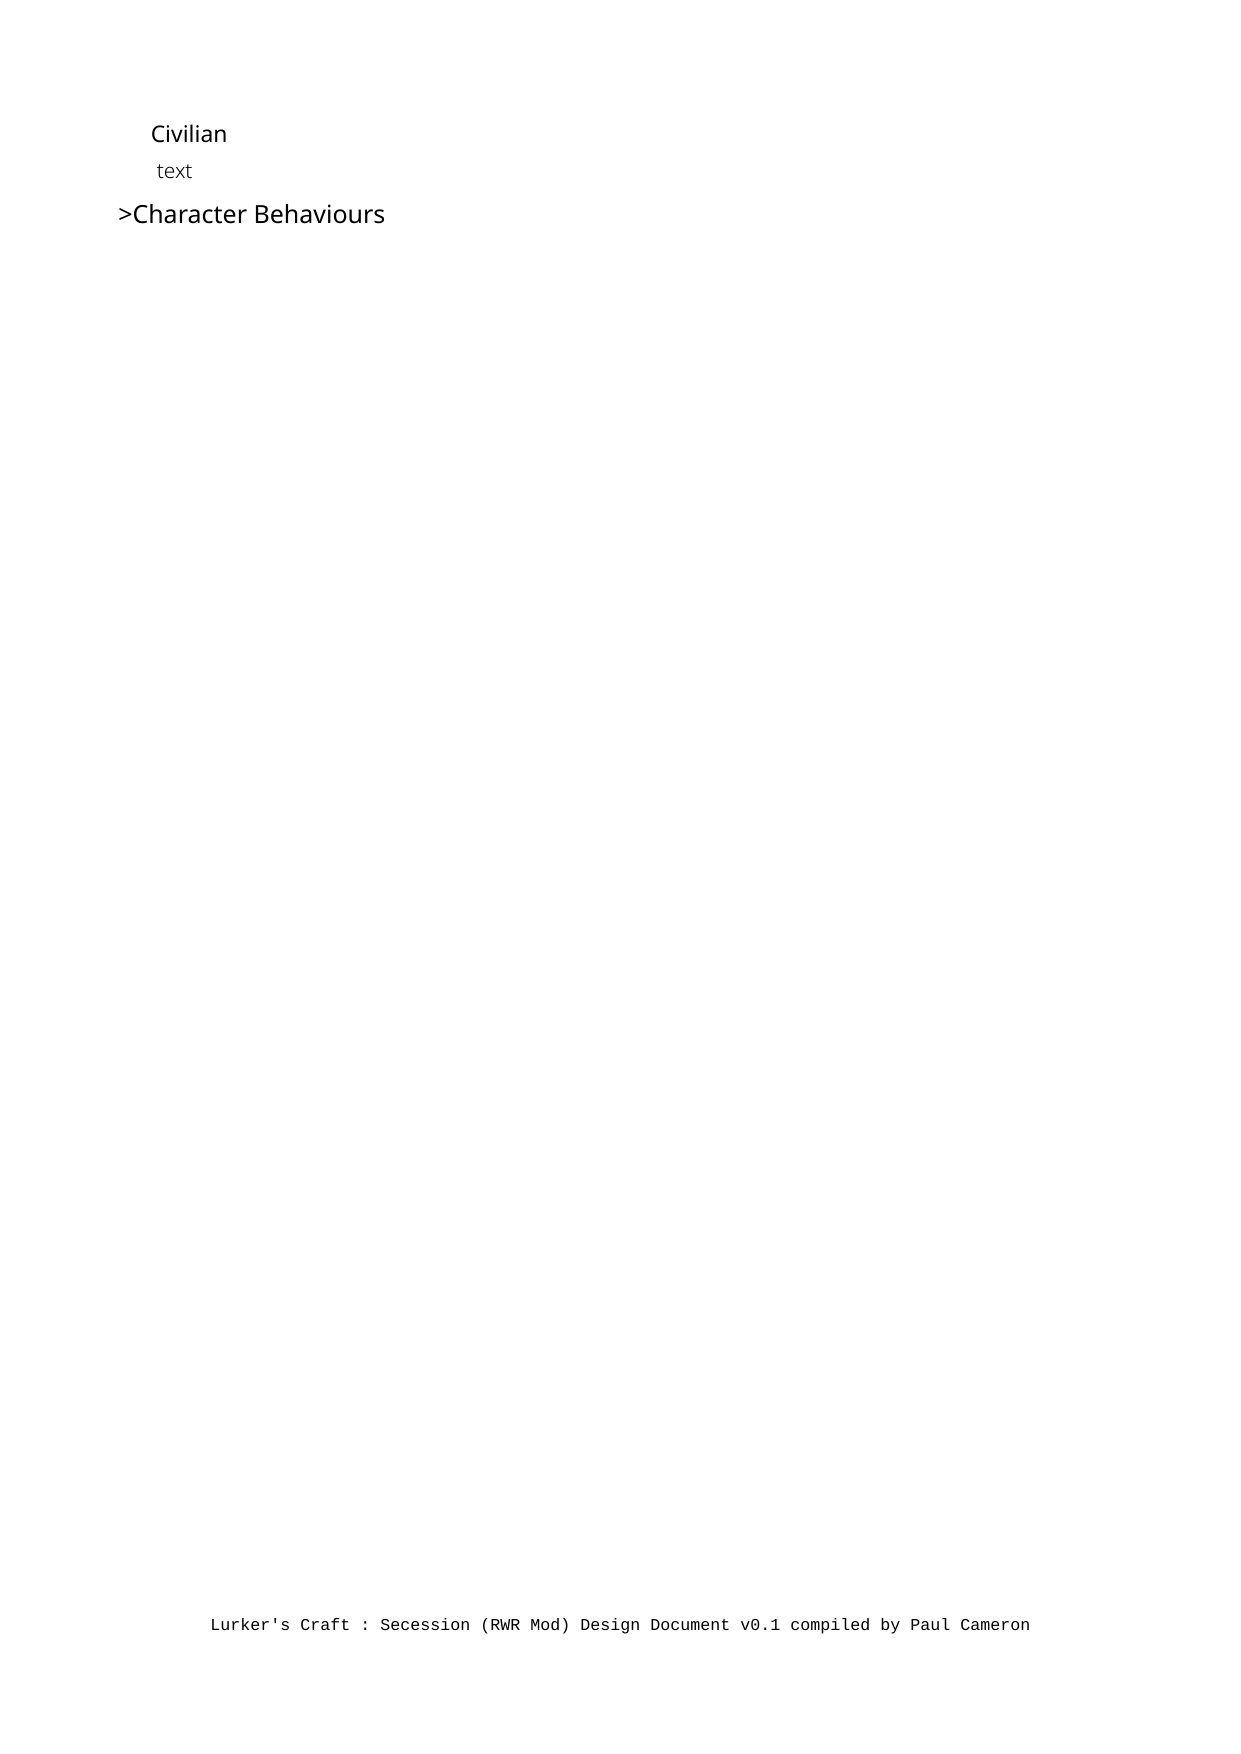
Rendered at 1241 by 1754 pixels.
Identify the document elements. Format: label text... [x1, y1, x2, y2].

text text [118, 156, 1122, 185]
subtitle >Character Behaviours [118, 197, 1122, 231]
subtitle Civilian [142, 118, 1122, 149]
